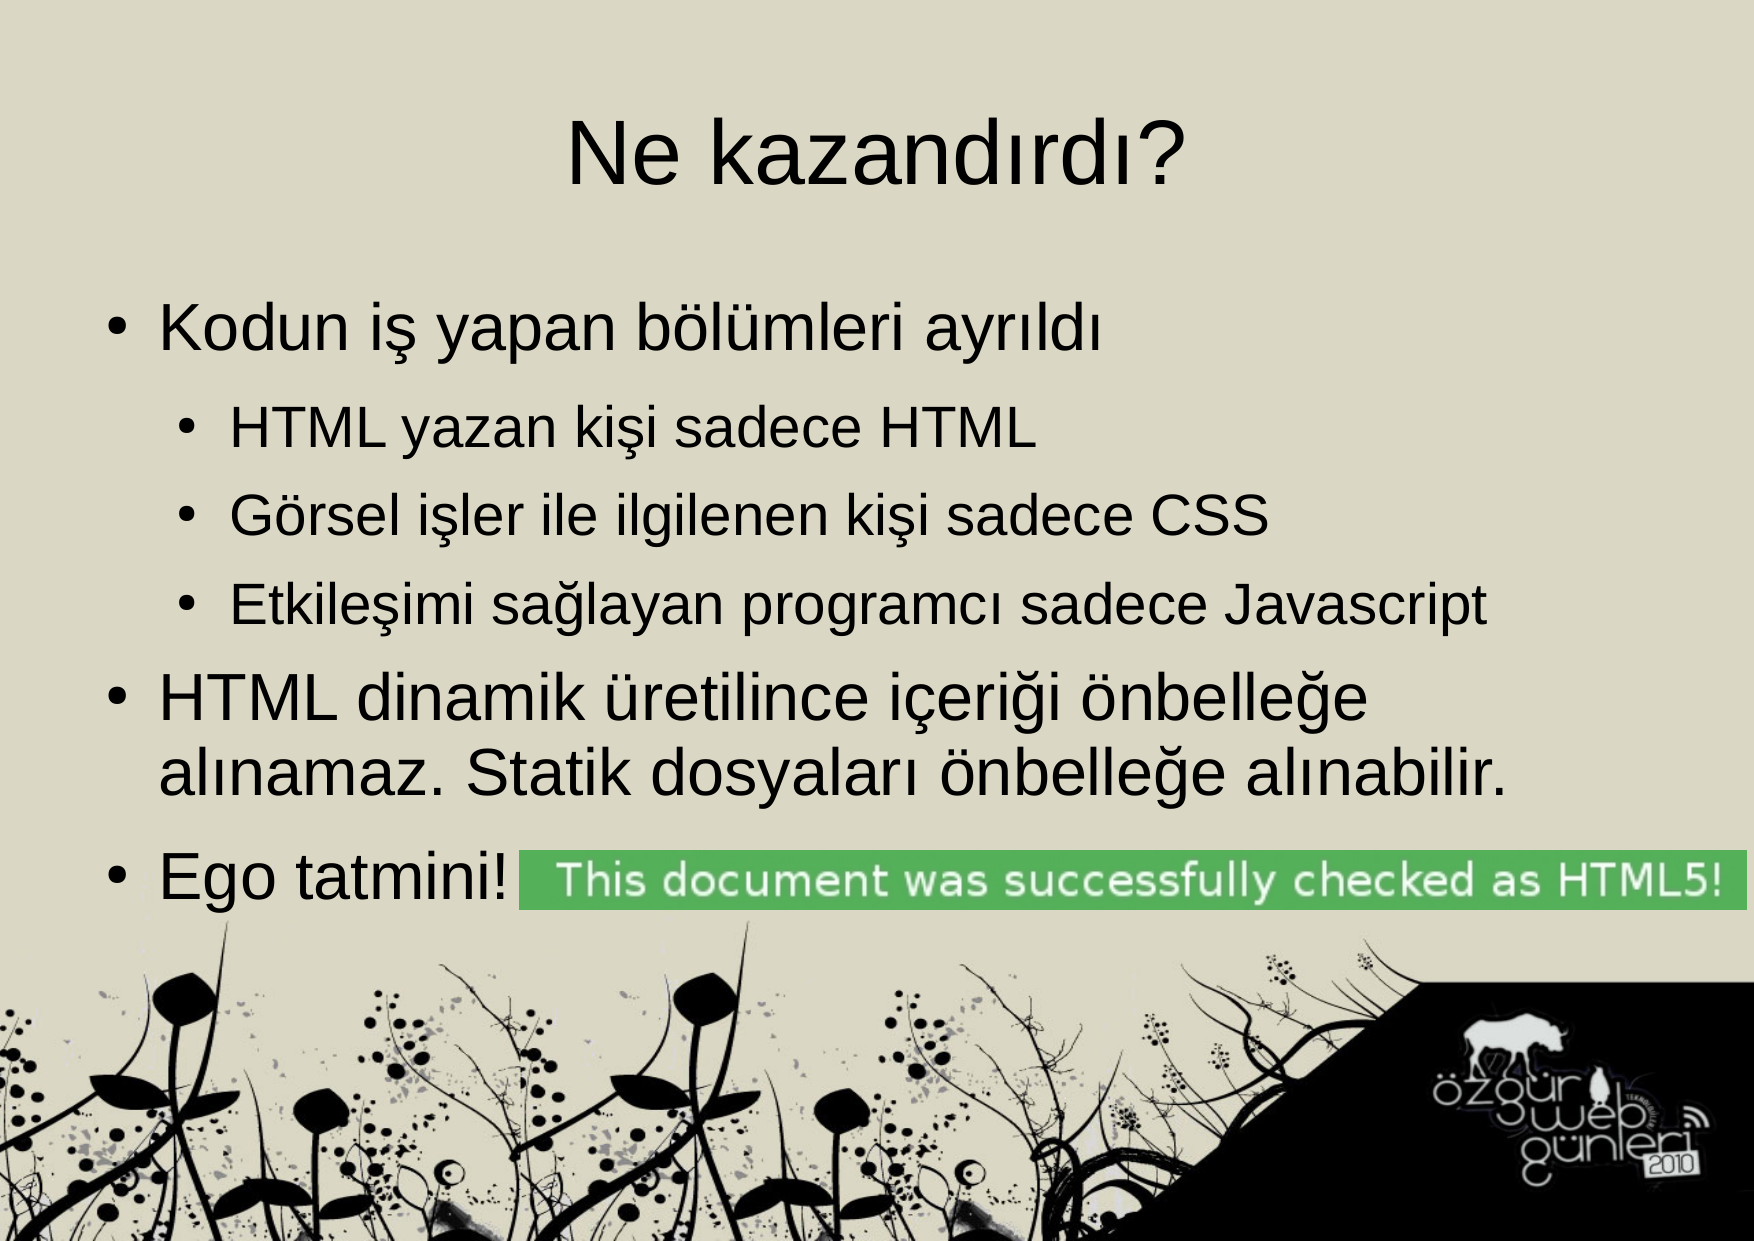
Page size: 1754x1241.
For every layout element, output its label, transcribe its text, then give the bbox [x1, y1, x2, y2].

list Kodun iş yapan bölümleri ayrıldı HTML yazan kişi sadece HTML Görsel işler ile ilgilenen kişi sadece CSS Etkileşimi sağlayan programcı sadece Javascript HTML dinamik üretilince içeriği önbelleğe alınamaz. Statik dosyaları önbelleğe alınabilir. Ego tatmini! [87, 290, 1667, 1109]
picture [0, 0, 1754, 1241]
title Ne kazandırdı? [87, 49, 1667, 257]
